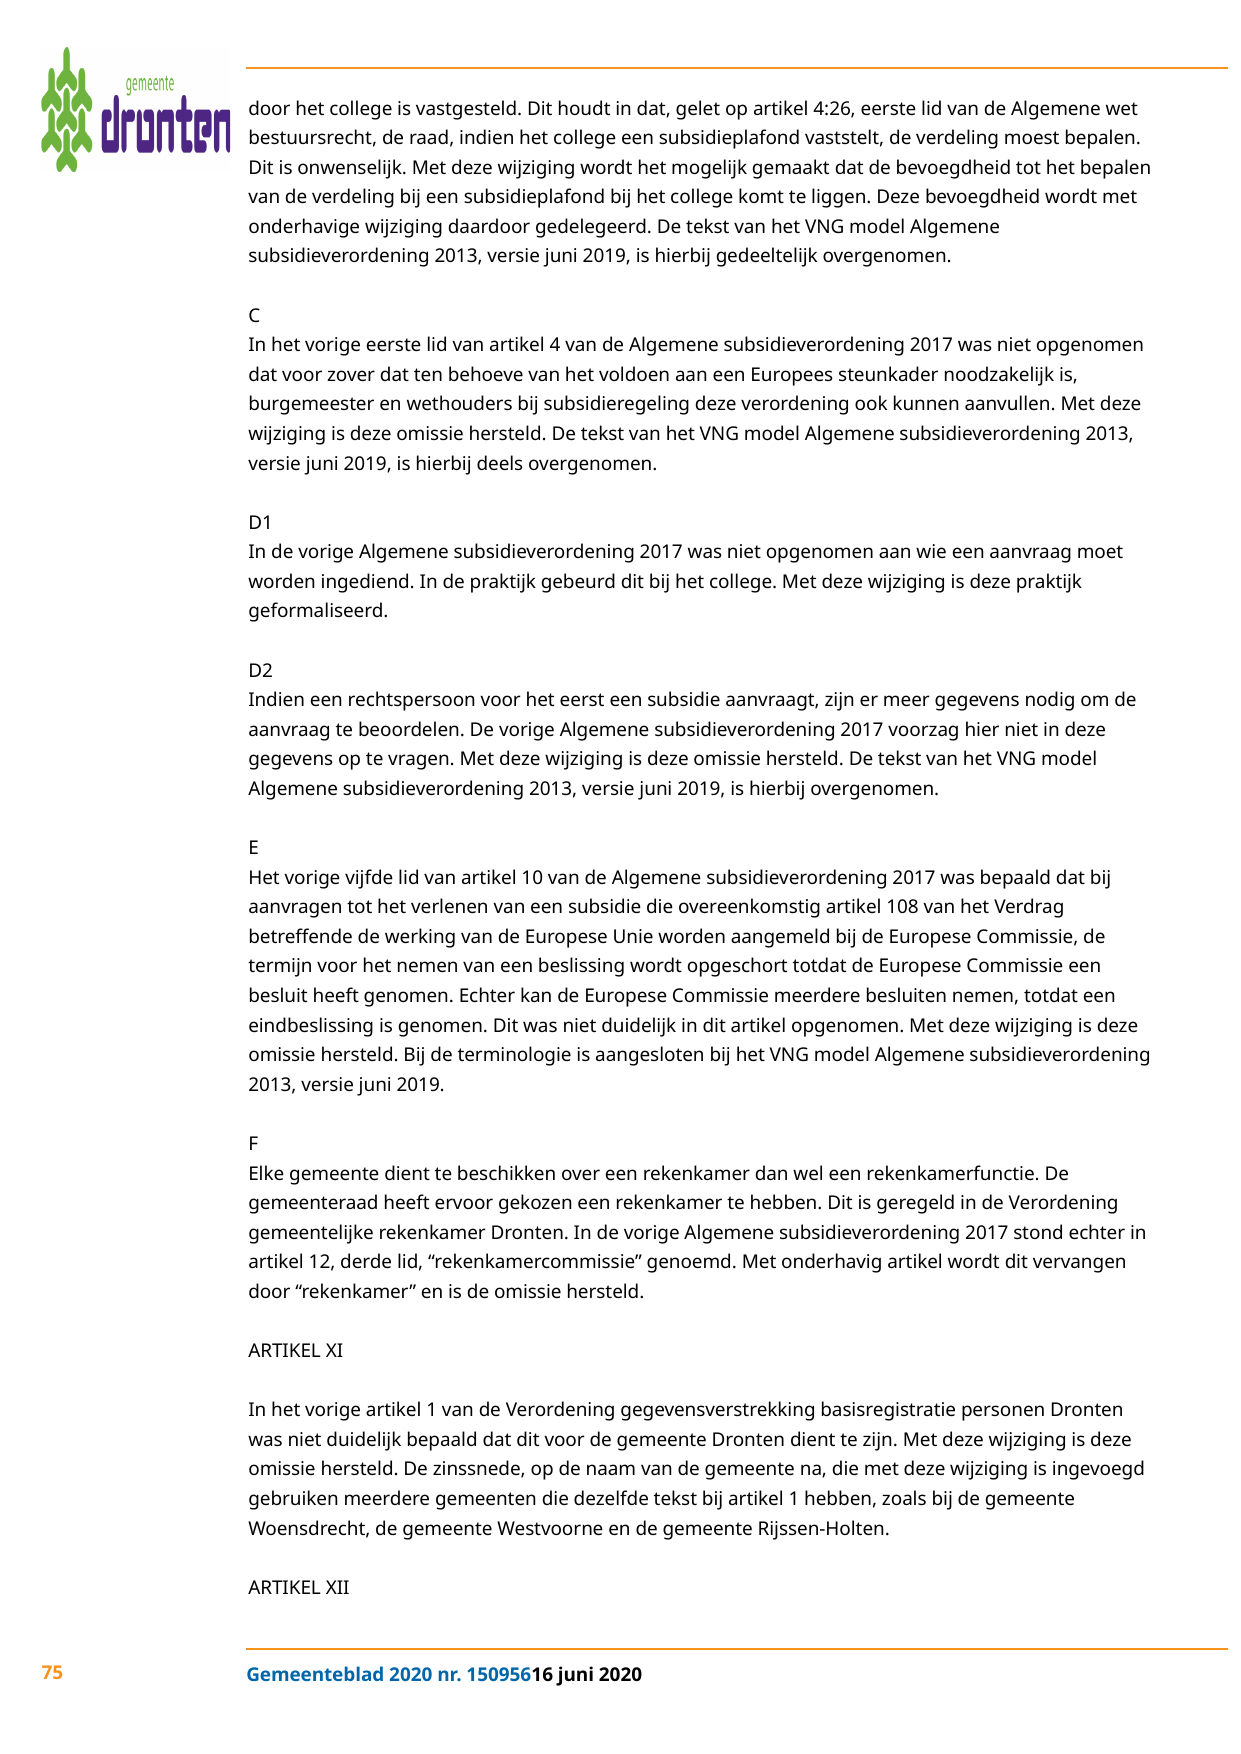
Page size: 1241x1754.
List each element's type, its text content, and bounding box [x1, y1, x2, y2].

text Elke gemeente dient te beschikken over een rekenkamer dan wel een rekenkamerfunctie. De gemeenteraad heeft ervoor gekozen een rekenkamer te hebben. Dit is geregeld in de Verordening gemeentelijke rekenkamer Dronten. In de vorige Algemene subsidieverordening 2017 stond echter in artikel 12, derde lid, “rekenkamercommissie” genoemd. Met onderhavig artikel wordt dit vervangen door “rekenkamer” en is de omissie hersteld. [248, 1160, 1152, 1304]
text C [248, 302, 1152, 328]
text Indien een rechtspersoon voor het eerst een subsidie aanvraagt, zijn er meer gegevens nodig om de aanvraag te beoordelen. De vorige Algemene subsidieverordening 2017 voorzag hier niet in deze gegevens op te vragen. Met deze wijziging is deze omissie hersteld. De tekst van het VNG model Algemene subsidieverordening 2013, versie juni 2019, is hierbij overgenomen. [248, 686, 1152, 801]
text Het vorige vijfde lid van artikel 10 van de Algemene subsidieverordening 2017 was bepaald dat bij aanvragen tot het verlenen van een subsidie die overeenkomstig artikel 108 van het Verdrag betreffende de werking van de Europese Unie worden aangemeld bij de Europese Commissie, de termijn voor het nemen van een beslissing wordt opgeschort totdat de Europese Commissie een besluit heeft genomen. Echter kan de Europese Commissie meerdere besluiten nemen, totdat een eindbeslissing is genomen. Dit was niet duidelijk in dit artikel opgenomen. Met deze wijziging is deze omissie hersteld. Bij de terminologie is aangesloten bij het VNG model Algemene subsidieverordening 2013, versie juni 2019. [248, 864, 1152, 1097]
text F [248, 1130, 1152, 1156]
text ARTIKEL XI [248, 1337, 1152, 1363]
text In de vorige Algemene subsidieverordening 2017 was niet opgenomen aan wie een aanvraag moet worden ingediend. In de praktijk gebeurd dit bij het college. Met deze wijziging is deze praktijk geformaliseerd. [248, 538, 1152, 623]
text D1 [248, 509, 1152, 535]
text D2 [248, 657, 1152, 683]
picture [41, 47, 231, 172]
text In het vorige eerste lid van artikel 4 van de Algemene subsidieverordening 2017 was niet opgenomen dat voor zover dat ten behoeve van het voldoen aan een Europees steunkader noodzakelijk is, burgemeester en wethouders bij subsidieregeling deze verordening ook kunnen aanvullen. Met deze wijziging is deze omissie hersteld. De tekst van het VNG model Algemene subsidieverordening 2013, versie juni 2019, is hierbij deels overgenomen. [248, 331, 1152, 476]
text ARTIKEL XII [248, 1574, 1152, 1600]
text E [248, 834, 1152, 860]
text door het college is vastgesteld. Dit houdt in dat, gelet op artikel 4:26, eerste lid van de Algemene wet bestuursrecht, de raad, indien het college een subsidieplafond vaststelt, de verdeling moest bepalen. Dit is onwenselijk. Met deze wijziging wordt het mogelijk gemaakt dat de bevoegdheid tot het bepalen van de verdeling bij een subsidieplafond bij het college komt te liggen. Deze bevoegdheid wordt met onderhavige wijziging daardoor gedelegeerd. De tekst van het VNG model Algemene subsidieverordening 2013, versie juni 2019, is hierbij gedeeltelijk overgenomen. [248, 95, 1152, 268]
text In het vorige artikel 1 van de Verordening gegevensverstrekking basisregistratie personen Dronten was niet duidelijk bepaald dat dit voor de gemeente Dronten dient te zijn. Met deze wijziging is deze omissie hersteld. De zinssnede, op de naam van de gemeente na, die met deze wijziging is ingevoegd gebruiken meerdere gemeenten die dezelfde tekst bij artikel 1 hebben, zoals bij de gemeente Woensdrecht, de gemeente Westvoorne en de gemeente Rijssen-Holten. [248, 1396, 1152, 1541]
